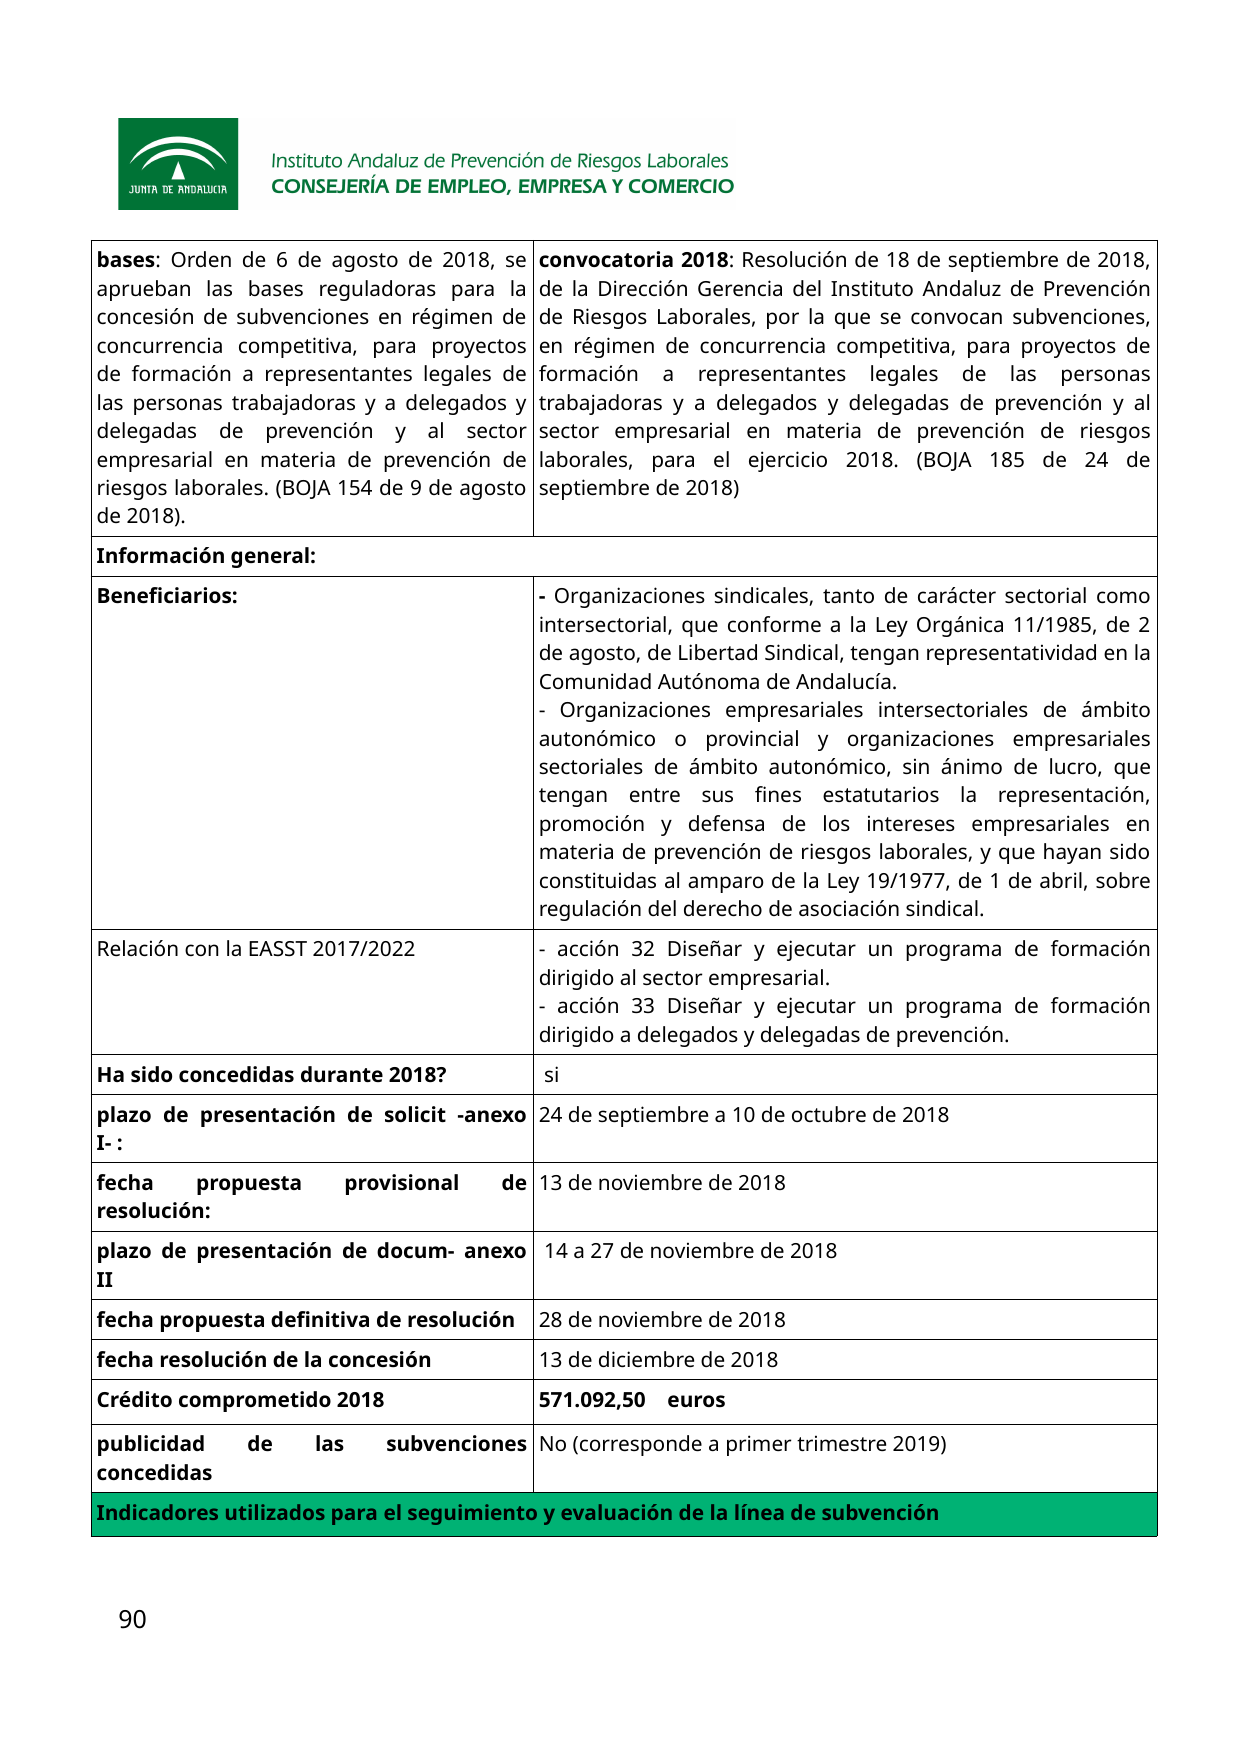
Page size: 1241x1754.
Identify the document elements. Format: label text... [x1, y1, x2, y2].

table_cell 13 de noviembre de 2018 [534, 1163, 1157, 1231]
table_cell plazo de presentación de docum- anexo II [92, 1232, 533, 1299]
table_cell bases: Orden de 6 de agosto de 2018, se aprueban las bases reguladoras para la concesión de subvenciones en régimen de concurrencia competitiva, para proyectos de formación a representantes legales de las personas trabajadoras y a delegados y delegadas de prevención y al sector empresarial en materia de prevención de riesgos laborales. (BOJA 154 de 9 de agosto de 2018). [92, 241, 533, 536]
table_cell fecha propuesta provisional de resolución: [92, 1163, 533, 1231]
table_cell publicidad de las subvenciones concedidas [92, 1425, 533, 1492]
table_cell - Organizaciones sindicales, tanto de carácter sectorial como intersectorial, que conforme a la Ley Orgánica 11/1985, de 2 de agosto, de Libertad Sindical, tengan representatividad en la Comunidad Autónoma de Andalucía. - Organizaciones empresariales intersectoriales de ámbito autonómico o provincial y organizaciones empresariales sectoriales de ámbito autonómico, sin ánimo de lucro, que tengan entre sus fines estatutarios la representación, promoción y defensa de los intereses empresariales en materia de prevención de riesgos laborales, y que hayan sido constituidas al amparo de la Ley 19/1977, de 1 de abril, sobre regulación del derecho de asociación sindical. [534, 577, 1157, 928]
table_cell 28 de noviembre de 2018 [534, 1300, 1157, 1339]
table_cell - acción 32 Diseñar y ejecutar un programa de formación dirigido al sector empresarial. - acción 33 Diseñar y ejecutar un programa de formación dirigido a delegados y delegadas de prevención. [534, 930, 1157, 1054]
table_cell Relación con la EASST 2017/2022 [92, 930, 533, 1054]
table_cell 13 de diciembre de 2018 [534, 1340, 1157, 1379]
table_cell si [534, 1055, 1157, 1094]
table_cell Indicadores utilizados para el seguimiento y evaluación de la línea de subvención [92, 1493, 1157, 1536]
table_cell No (corresponde a primer trimestre 2019) [534, 1425, 1157, 1492]
table_cell plazo de presentación de solicit -anexo I- : [92, 1095, 533, 1162]
table_cell fecha resolución de la concesión [92, 1340, 533, 1379]
table_cell convocatoria 2018: Resolución de 18 de septiembre de 2018, de la Dirección Gerencia del Instituto Andaluz de Prevención de Riesgos Laborales, por la que se convocan subvenciones, en régimen de concurrencia competitiva, para proyectos de formación a representantes legales de las personas trabajadoras y a delegados y delegadas de prevención y al sector empresarial en materia de prevención de riesgos laborales, para el ejercicio 2018. (BOJA 185 de 24 de septiembre de 2018) [534, 241, 1157, 536]
table_cell Crédito comprometido 2018 [92, 1380, 533, 1423]
picture [118, 118, 737, 210]
table_cell Información general: [92, 537, 1157, 576]
table_cell 14 a 27 de noviembre de 2018 [534, 1232, 1157, 1299]
table_cell 571.092,50 euros [534, 1380, 1157, 1423]
table_cell 24 de septiembre a 10 de octubre de 2018 [534, 1095, 1157, 1162]
table_cell fecha propuesta definitiva de resolución [92, 1300, 533, 1339]
table_cell Beneficiarios: [92, 577, 533, 928]
table_cell Ha sido concedidas durante 2018? [92, 1055, 533, 1094]
